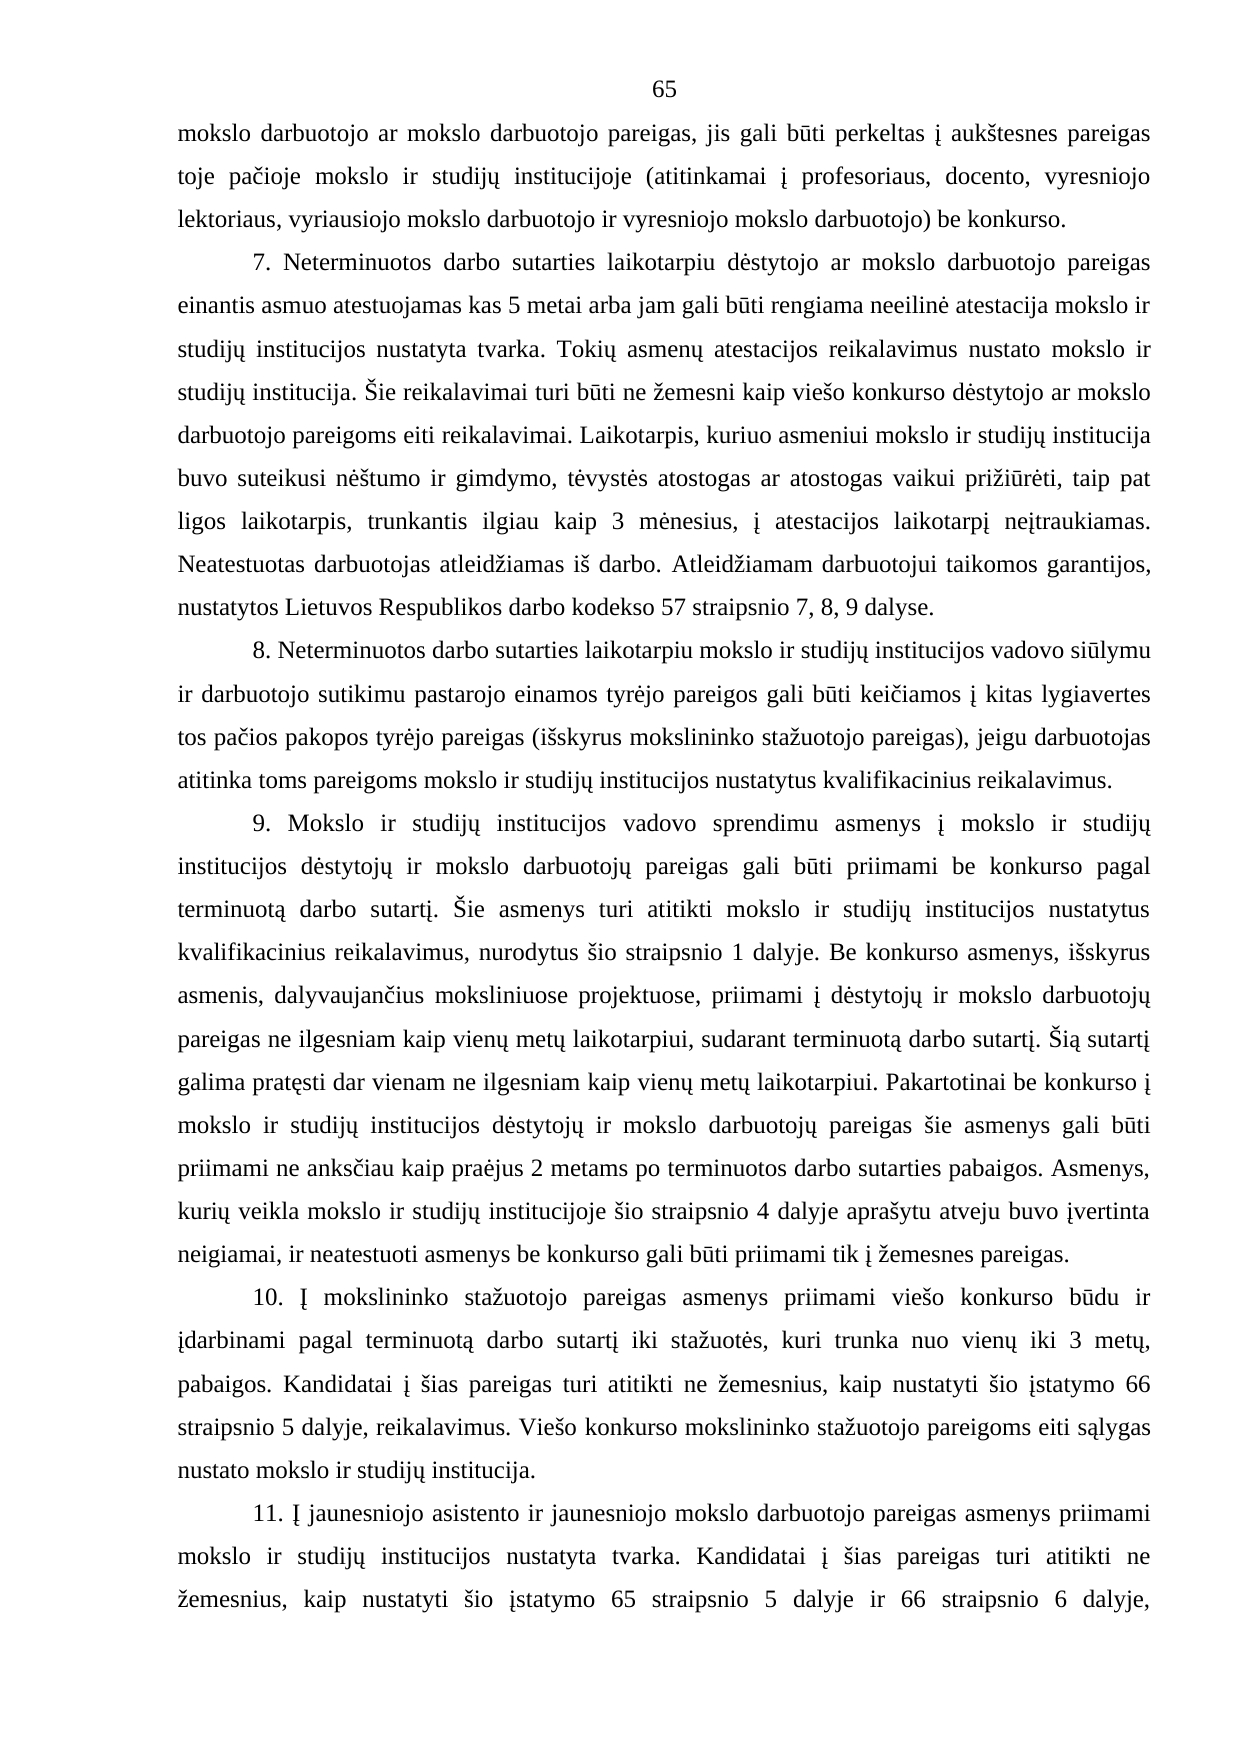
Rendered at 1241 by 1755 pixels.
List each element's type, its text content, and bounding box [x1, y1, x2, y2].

text mokslo darbuotojo ar mokslo darbuotojo pareigas, jis gali būti perkeltas į aukštesnes pareigas toje pačioje mokslo ir studijų institucijoje (atitinkamai į profesoriaus, docento, vyresniojo lektoriaus, vyriausiojo mokslo darbuotojo ir vyresniojo mokslo darbuotojo) be konkurso. [177, 118, 1152, 233]
text 11. Į jaunesniojo asistento ir jaunesniojo mokslo darbuotojo pareigas asmenys priimami mokslo ir studijų institucijos nustatyta tvarka. Kandidatai į šias pareigas turi atitikti ne žemesnius, kaip nustatyti šio įstatymo 65 straipsnio 5 dalyje ir 66 straipsnio 6 dalyje, [177, 1498, 1152, 1613]
text 9. Mokslo ir studijų institucijos vadovo sprendimu asmenys į mokslo ir studijų institucijos dėstytojų ir mokslo darbuotojų pareigas gali būti priimami be konkurso pagal terminuotą darbo sutartį. Šie asmenys turi atitikti mokslo ir studijų institucijos nustatytus kvalifikacinius reikalavimus, nurodytus šio straipsnio 1 dalyje. Be konkurso asmenys, išskyrus asmenis, dalyvaujančius moksliniuose projektuose, priimami į dėstytojų ir mokslo darbuotojų pareigas ne ilgesniam kaip vienų metų laikotarpiui, sudarant terminuotą darbo sutartį. Šią sutartį galima pratęsti dar vienam ne ilgesniam kaip vienų metų laikotarpiui. Pakartotinai be konkurso į mokslo ir studijų institucijos dėstytojų ir mokslo darbuotojų pareigas šie asmenys gali būti priimami ne anksčiau kaip praėjus 2 metams po terminuotos darbo sutarties pabaigos. Asmenys, kurių veikla mokslo ir studijų institucijoje šio straipsnio 4 dalyje aprašytu atveju buvo įvertinta neigiamai, ir neatestuoti asmenys be konkurso gali būti priimami tik į žemesnes pareigas. [177, 808, 1152, 1268]
text 7. Neterminuotos darbo sutarties laikotarpiu dėstytojo ar mokslo darbuotojo pareigas einantis asmuo atestuojamas kas 5 metai arba jam gali būti rengiama neeilinė atestacija mokslo ir studijų institucijos nustatyta tvarka. Tokių asmenų atestacijos reikalavimus nustato mokslo ir studijų institucija. Šie reikalavimai turi būti ne žemesni kaip viešo konkurso dėstytojo ar mokslo darbuotojo pareigoms eiti reikalavimai. Laikotarpis, kuriuo asmeniui mokslo ir studijų institucija buvo suteikusi nėštumo ir gimdymo, tėvystės atostogas ar atostogas vaikui prižiūrėti, taip pat ligos laikotarpis, trunkantis ilgiau kaip 3 mėnesius, į atestacijos laikotarpį neįtraukiamas. Neatestuotas darbuotojas atleidžiamas iš darbo. Atleidžiamam darbuotojui taikomos garantijos, nustatytos Lietuvos Respublikos darbo kodekso 57 straipsnio 7, 8, 9 dalyse. [177, 247, 1152, 621]
text 10. Į mokslininko stažuotojo pareigas asmenys priimami viešo konkurso būdu ir įdarbinami pagal terminuotą darbo sutartį iki stažuotės, kuri trunka nuo vienų iki 3 metų, pabaigos. Kandidatai į šias pareigas turi atitikti ne žemesnius, kaip nustatyti šio įstatymo 66 straipsnio 5 dalyje, reikalavimus. Viešo konkurso mokslininko stažuotojo pareigoms eiti sąlygas nustato mokslo ir studijų institucija. [177, 1282, 1152, 1484]
text 8. Neterminuotos darbo sutarties laikotarpiu mokslo ir studijų institucijos vadovo siūlymu ir darbuotojo sutikimu pastarojo einamos tyrėjo pareigos gali būti keičiamos į kitas lygiavertes tos pačios pakopos tyrėjo pareigas (išskyrus mokslininko stažuotojo pareigas), jeigu darbuotojas atitinka toms pareigoms mokslo ir studijų institucijos nustatytus kvalifikacinius reikalavimus. [177, 636, 1152, 794]
